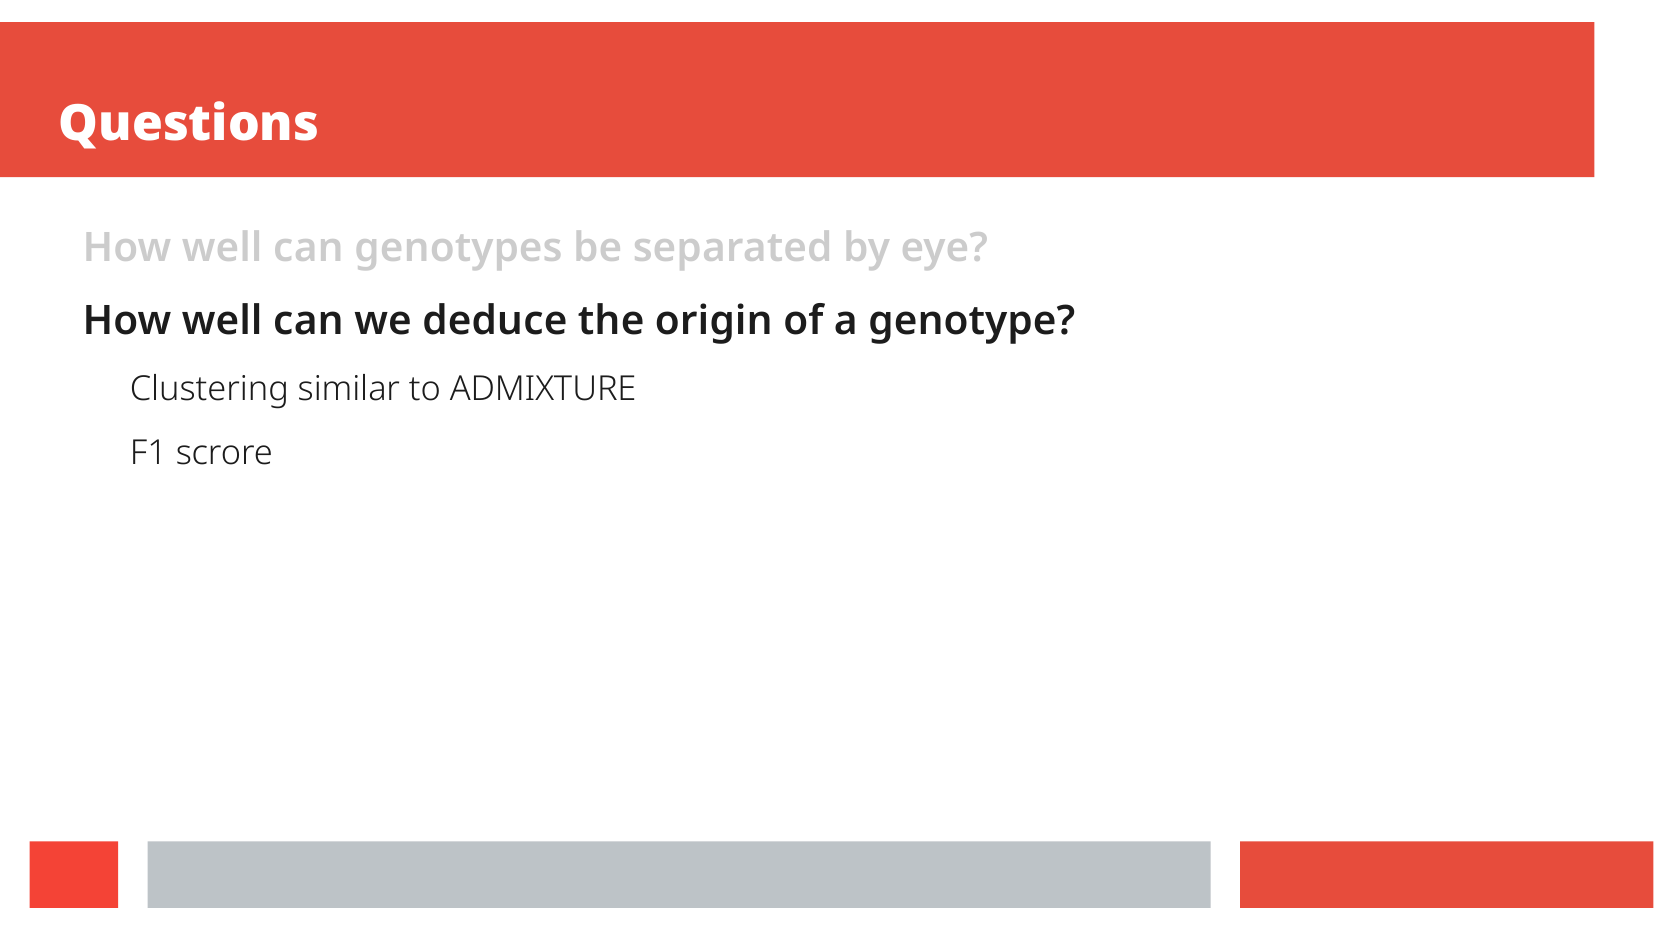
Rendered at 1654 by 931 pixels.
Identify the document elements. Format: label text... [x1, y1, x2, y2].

list How well can genotypes be separated by eye? How well can we deduce the origin of a genotype? Clustering similar to ADMIXTURE F1 scrore [82, 217, 1571, 758]
title Questions [59, 44, 1595, 156]
